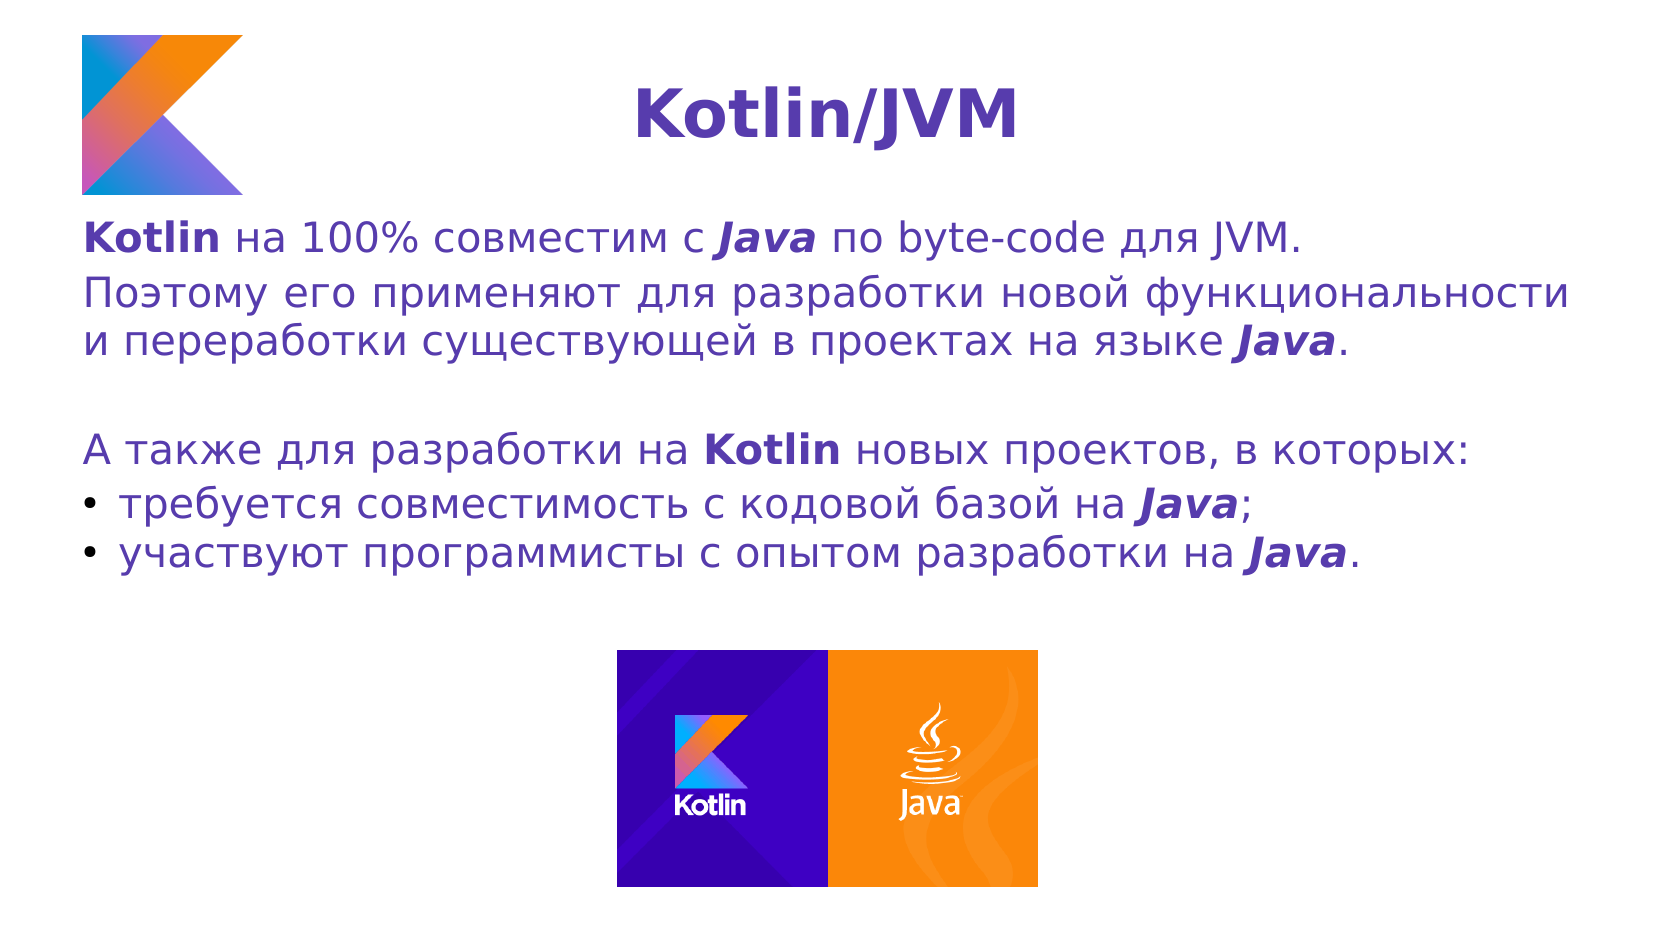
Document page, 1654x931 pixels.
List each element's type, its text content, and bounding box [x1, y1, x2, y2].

subtitle Kotlin на 100% совместим с Java по byte-code для JVM. Поэтому его применяют для разработки новой функциональности и переработки существующей в проектах на языке Java. А также для разработки на Kotlin новых проектов, в которых: требуется совместимость с кодовой базой на Java; участвуют программисты с опытом разработки на Java. [82, 214, 1571, 578]
picture [82, 35, 243, 195]
title Kotlin/JVM [243, 37, 1571, 193]
picture [617, 650, 1038, 887]
